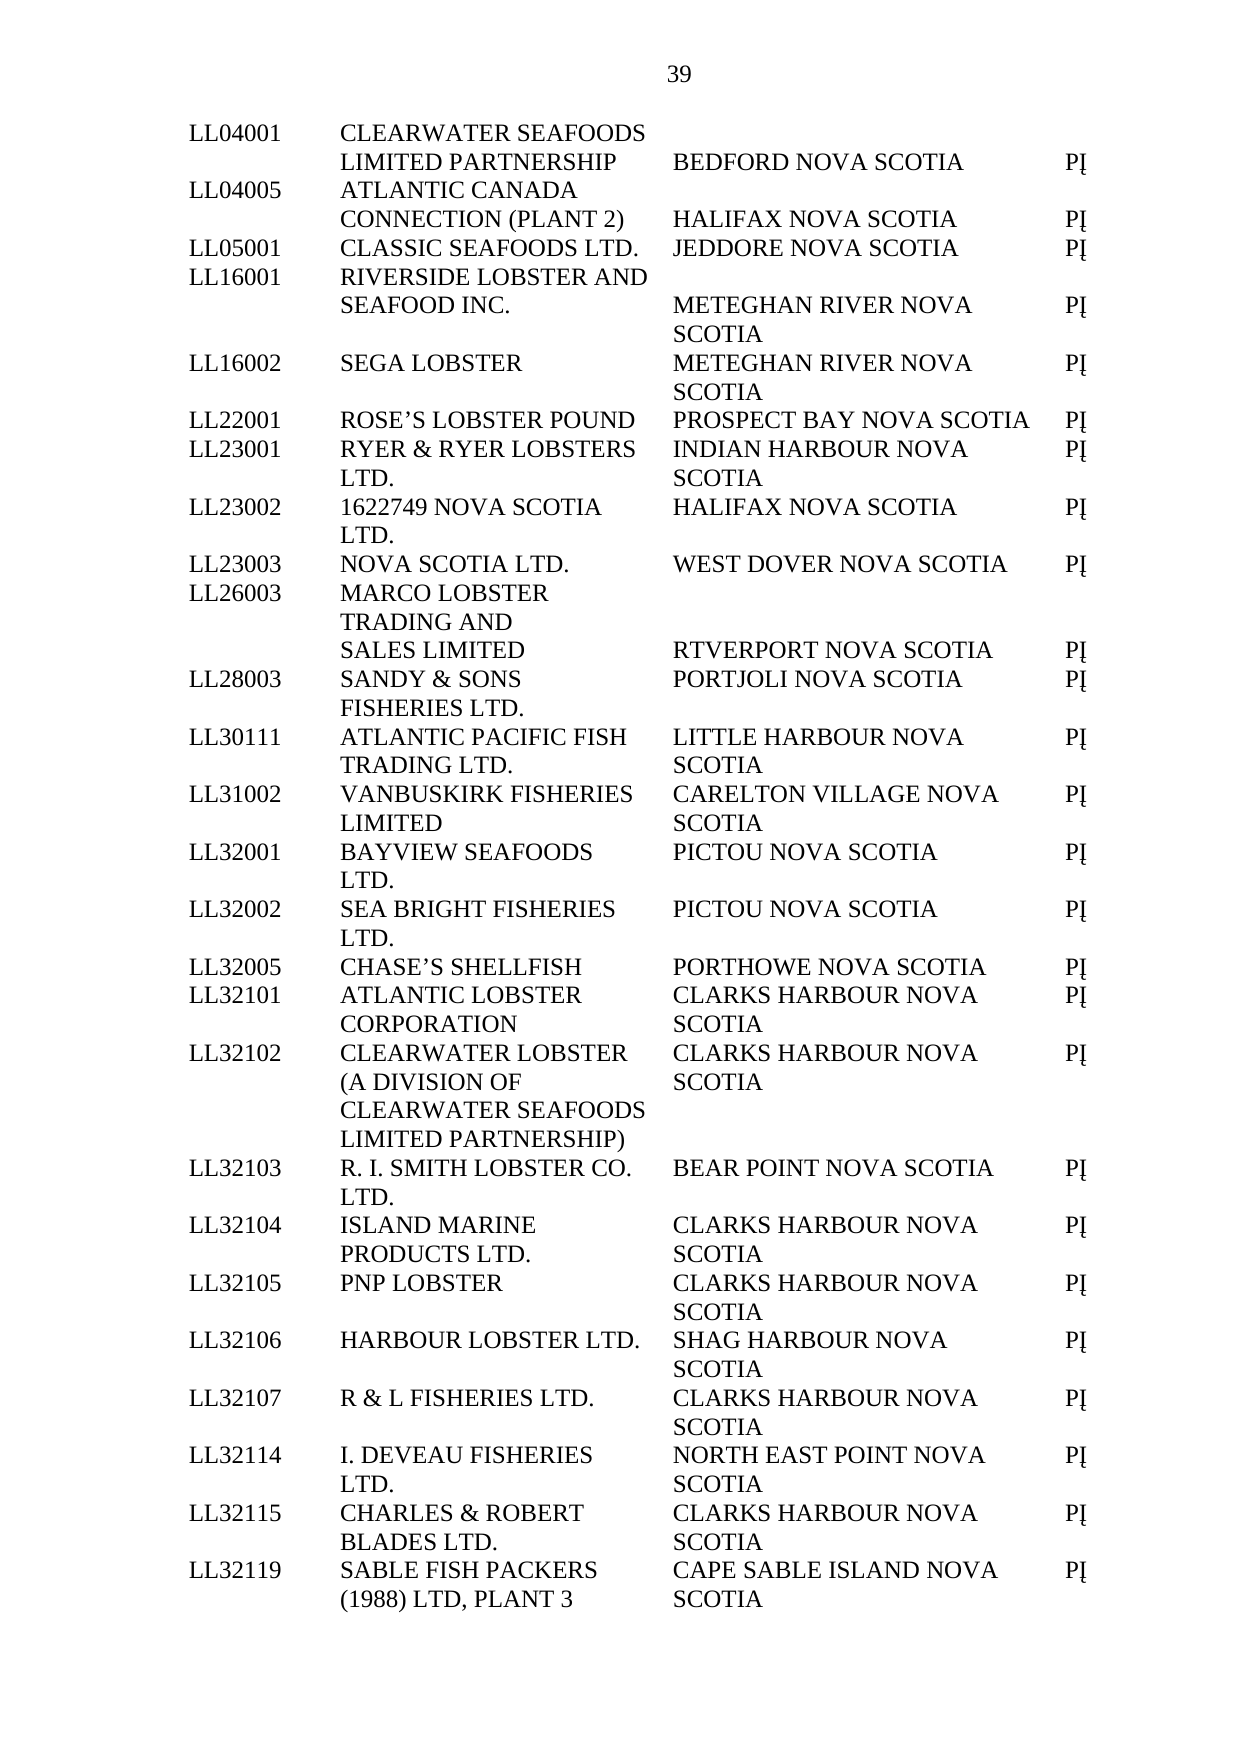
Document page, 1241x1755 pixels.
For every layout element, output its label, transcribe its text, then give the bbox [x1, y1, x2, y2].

table_cell Atlantic Lobster Corporation [329, 981, 661, 1038]
table_cell LL32105 [177, 1268, 328, 1326]
table_cell [1054, 118, 1204, 147]
table_cell NORTH EAST POINT NOVA SCOTIA [661, 1441, 1053, 1498]
table_cell INDIAN HARBOUR NOVA SCOTIA [661, 434, 1053, 492]
table_cell PĮ [1054, 952, 1204, 981]
table_cell LL31002 [177, 779, 328, 837]
table_cell [661, 118, 1053, 147]
table_cell LL32115 [177, 1498, 328, 1556]
table_cell LL04005 [177, 176, 328, 204]
table_cell [661, 578, 1053, 636]
table_cell PĮ [1054, 664, 1204, 722]
table_cell LL26003 [177, 578, 328, 636]
table_cell [661, 1124, 1053, 1153]
table_cell WEST DOVER NOVA SCOTIA [661, 549, 1053, 578]
table_cell [661, 262, 1053, 291]
table_cell PĮ [1054, 894, 1204, 952]
table_cell LL23002 [177, 492, 328, 549]
table_cell I. Deveau Fisheries Ltd. [329, 1441, 661, 1498]
table_cell BEDFORD NOVA SCOTIA [661, 147, 1053, 176]
table_cell Sales Limited [329, 636, 661, 664]
table_cell Harbour Lobster Ltd. [329, 1326, 661, 1383]
table_cell CLARKS HARBOUR NOVA SCOTIA [661, 1211, 1053, 1268]
table_cell [177, 636, 328, 664]
table_cell PĮ [1054, 291, 1204, 348]
table_cell PĮ [1054, 1441, 1204, 1498]
table_cell Clearwater Seafoods [329, 118, 661, 147]
table_cell Chase’s Shellfish [329, 952, 661, 981]
table_cell Sandy & Sons Fisheries Ltd. [329, 664, 661, 722]
table_cell Sega Lobster [329, 348, 661, 406]
table_cell PĮ [1054, 1326, 1204, 1383]
table_cell PĮ [1054, 837, 1204, 894]
table_cell PĮ [1054, 1268, 1204, 1326]
table_cell CLARKS HARBOUR NOVA SCOTIA [661, 1383, 1053, 1441]
table_cell LL32101 [177, 981, 328, 1038]
table_cell PROSPECT BAY NOVA SCOTIA [661, 406, 1053, 434]
table_cell JEDDORE NOVA SCOTIA [661, 233, 1053, 262]
table_cell Classic Seafoods Ltd. [329, 233, 661, 262]
table_cell PĮ [1054, 406, 1204, 434]
table_cell [177, 1124, 328, 1153]
table_cell Island Marine Products Ltd. [329, 1211, 661, 1268]
table_cell PĮ [1054, 492, 1204, 549]
table_cell Sable Fish Packers (1988) Ltd, Plant 3 [329, 1556, 661, 1613]
table_cell LL05001 [177, 233, 328, 262]
table_cell LL32107 [177, 1383, 328, 1441]
table_cell BEAR POINT NOVA SCOTIA [661, 1153, 1053, 1211]
table_cell PĮ [1054, 1038, 1204, 1124]
table_cell HALIFAX NOVA SCOTIA [661, 204, 1053, 233]
table_cell PĮ [1054, 981, 1204, 1038]
table_cell Charles & Robert Blades Ltd. [329, 1498, 661, 1556]
table_cell LL32102 [177, 1038, 328, 1124]
table_cell CLARKS HARBOUR NOVA SCOTIA [661, 981, 1053, 1038]
table_cell [177, 291, 328, 348]
table_cell LL32002 [177, 894, 328, 952]
table_cell LL32103 [177, 1153, 328, 1211]
table_cell CAPE SABLE ISLAND NOVA SCOTIA [661, 1556, 1053, 1613]
table_cell PICTOU NOVA SCOTIA [661, 837, 1053, 894]
table_cell LITTLE HARBOUR NOVA SCOTIA [661, 722, 1053, 779]
table_cell CLARKS HARBOUR NOVA SCOTIA [661, 1498, 1053, 1556]
table_cell PNP Lobster [329, 1268, 661, 1326]
table_cell PĮ [1054, 549, 1204, 578]
table_cell RTVERPORT NOVA SCOTIA [661, 636, 1053, 664]
table_cell PĮ [1054, 147, 1204, 176]
table_cell PĮ [1054, 348, 1204, 406]
table_cell HALIFAX NOVA SCOTIA [661, 492, 1053, 549]
table_cell Ryer & Ryer Lobsters Ltd. [329, 434, 661, 492]
table_cell LL32104 [177, 1211, 328, 1268]
table_cell PĮ [1054, 1383, 1204, 1441]
table_cell LL16001 [177, 262, 328, 291]
table_cell METEGHAN RIVER NOVA SCOTIA [661, 291, 1053, 348]
table_cell Seafood Inc. [329, 291, 661, 348]
table_cell LL32005 [177, 952, 328, 981]
table_cell LL28003 [177, 664, 328, 722]
table_cell [1054, 1124, 1204, 1153]
table_cell PĮ [1054, 779, 1204, 837]
table_cell LL23003 [177, 549, 328, 578]
table_cell PĮ [1054, 1153, 1204, 1211]
table_cell LL22001 [177, 406, 328, 434]
table_cell PORTHOWE NOVA SCOTIA [661, 952, 1053, 981]
table_cell Atlantic Pacific Fish Trading Ltd. [329, 722, 661, 779]
table_cell [1054, 578, 1204, 636]
table_cell LL23001 [177, 434, 328, 492]
table_cell PĮ [1054, 204, 1204, 233]
table_cell PĮ [1054, 1498, 1204, 1556]
table_cell Limited Partnership [329, 147, 661, 176]
table_cell LL16002 [177, 348, 328, 406]
table_cell [177, 204, 328, 233]
table_cell [1054, 262, 1204, 291]
table_cell 1622749 Nova Scotia Ltd. [329, 492, 661, 549]
table_cell CLARKS HARBOUR NOVA SCOTIA [661, 1268, 1053, 1326]
table_cell LL30111 [177, 722, 328, 779]
table_cell VanBuskirk Fisheries Limited [329, 779, 661, 837]
table_cell PĮ [1054, 434, 1204, 492]
table_cell Nova Scotia Ltd. [329, 549, 661, 578]
table_cell LL32001 [177, 837, 328, 894]
table_cell Bayview Seafoods Ltd. [329, 837, 661, 894]
table_cell Riverside Lobster and [329, 262, 661, 291]
table_cell Limited Partnership) [329, 1124, 661, 1153]
table_cell LL32106 [177, 1326, 328, 1383]
table_cell PĮ [1054, 636, 1204, 664]
table_cell Marco Lobster Trading and [329, 578, 661, 636]
table_cell R. I. Smith Lobster Co. Ltd. [329, 1153, 661, 1211]
table_cell LL04001 [177, 118, 328, 147]
table_cell Atlantic Canada [329, 176, 661, 204]
table_cell R & L Fisheries Ltd. [329, 1383, 661, 1441]
table_cell Clearwater Lobster (a division of Clearwater Seafoods [329, 1038, 661, 1124]
table_cell LL32119 [177, 1556, 328, 1613]
table_cell Connection (Plant 2) [329, 204, 661, 233]
table_cell PĮ [1054, 1556, 1204, 1613]
table_cell Sea Bright Fisheries Ltd. [329, 894, 661, 952]
table_cell [661, 176, 1053, 204]
table_cell PICTOU NOVA SCOTIA [661, 894, 1053, 952]
table_cell CARELTON VILLAGE NOVA SCOTIA [661, 779, 1053, 837]
table_cell Rose’s Lobster Pound [329, 406, 661, 434]
table_cell LL32114 [177, 1441, 328, 1498]
table_cell SHAG HARBOUR NOVA SCOTIA [661, 1326, 1053, 1383]
table_cell [1054, 176, 1204, 204]
table_cell METEGHAN RIVER NOVA SCOTIA [661, 348, 1053, 406]
table_cell PORTJOLI NOVA SCOTIA [661, 664, 1053, 722]
table_cell PĮ [1054, 233, 1204, 262]
table_cell PĮ [1054, 1211, 1204, 1268]
table_cell [177, 147, 328, 176]
table_cell CLARKS HARBOUR NOVA SCOTIA [661, 1038, 1053, 1124]
table_cell PĮ [1054, 722, 1204, 779]
